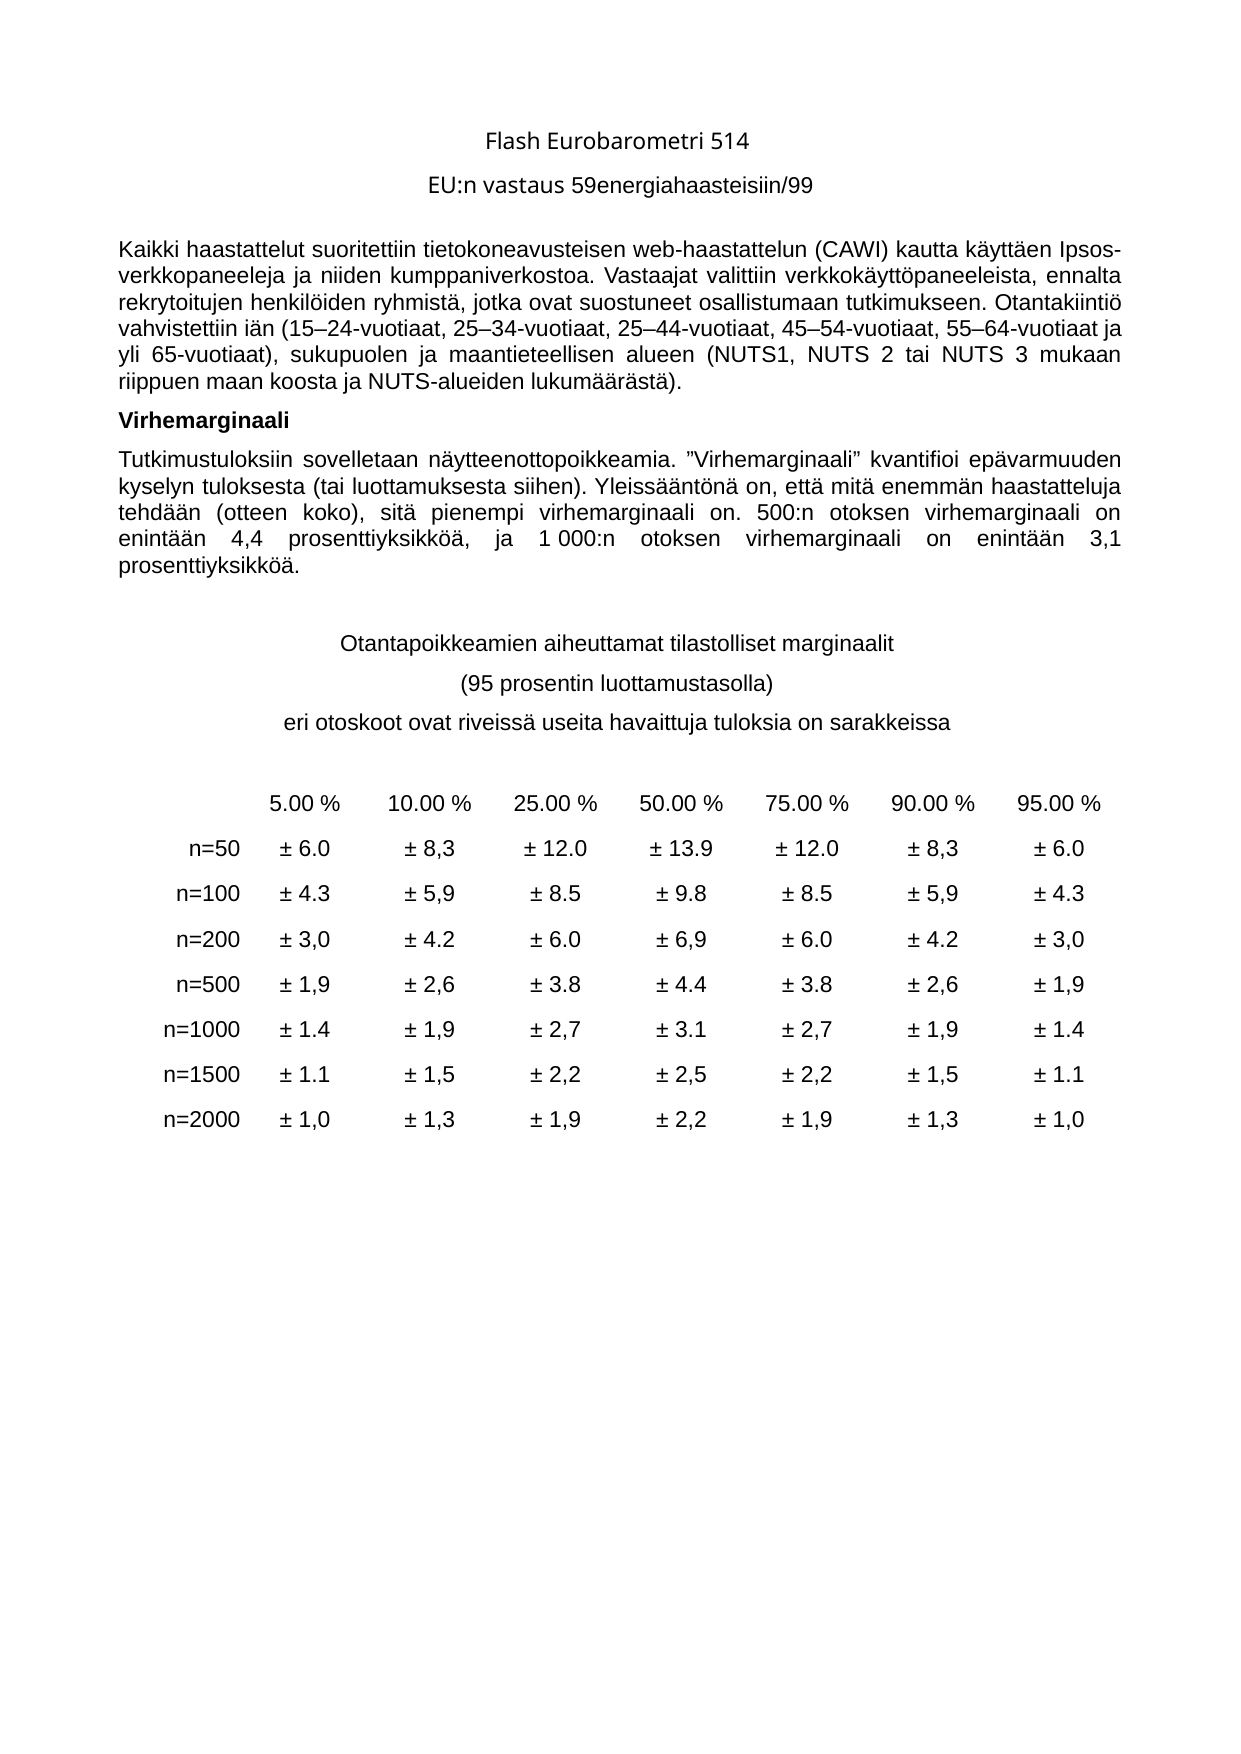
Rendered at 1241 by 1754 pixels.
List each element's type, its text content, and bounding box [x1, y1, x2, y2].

table_cell ± 1,9 [493, 1097, 618, 1142]
text Tutkimustuloksiin sovelletaan näytteenottopoikkeamia. ”Virhemarginaali” kvantifioi epävarmuuden kyselyn tuloksesta (tai luottamuksesta siihen). Yleissääntönä on, että mitä enemmän haastatteluja tehdään (otteen koko), sitä pienempi virhemarginaali on. 500:n otoksen virhemarginaali on enintään 4,4 prosenttiyksikköä, ja 1 000:n otoksen virhemarginaali on enintään 3,1 prosenttiyksikköä. [118, 446, 1122, 578]
table_cell n=1000 [118, 1006, 243, 1051]
table_cell n=50 [118, 826, 243, 871]
text (95 prosentin luottamustasolla) [118, 669, 1122, 696]
table_cell ± 3.8 [493, 961, 618, 1006]
text eri otoskoot ovat riveissä useita havaittuja tuloksia on sarakkeissa [118, 709, 1122, 735]
table_cell ± 1,9 [243, 961, 367, 1006]
table_cell ± 1,9 [367, 1006, 492, 1051]
table_cell ± 1,5 [367, 1051, 492, 1097]
table_header 5,00 % [243, 781, 367, 826]
table_cell ± 4.4 [618, 961, 744, 1006]
table_header 95,00 % [996, 781, 1122, 826]
text Virhemarginaali [118, 407, 1122, 433]
table_cell ± 4.3 [996, 871, 1122, 916]
table_cell n=100 [118, 871, 243, 916]
table_cell ± 1,5 [870, 1051, 996, 1097]
table_cell ± 1.4 [243, 1006, 367, 1051]
table_cell ± 2,7 [493, 1006, 618, 1051]
table_cell ± 8.5 [744, 871, 870, 916]
table_cell ± 1.1 [996, 1051, 1122, 1097]
table_cell ± 4.2 [870, 916, 996, 961]
table_cell ± 2,2 [744, 1051, 870, 1097]
table_cell ± 5,9 [870, 871, 996, 916]
table_cell ± 1,0 [996, 1097, 1122, 1142]
table_cell ± 6.0 [493, 916, 618, 961]
table_cell n=500 [118, 961, 243, 1006]
table_cell ± 1,0 [243, 1097, 367, 1142]
table_cell ± 6.0 [243, 826, 367, 871]
table_cell ± 2,7 [744, 1006, 870, 1051]
table_cell ± 6,9 [618, 916, 744, 961]
table_header 25,00 % [493, 781, 618, 826]
table_cell ± 1,3 [870, 1097, 996, 1142]
table_cell ± 1,9 [870, 1006, 996, 1051]
table_cell ± 12.0 [744, 826, 870, 871]
table_cell ± 9.8 [618, 871, 744, 916]
table_cell ± 2,2 [618, 1097, 744, 1142]
table_header 90,00 % [870, 781, 996, 826]
table_cell ± 12.0 [493, 826, 618, 871]
table_header 75,00 % [744, 781, 870, 826]
table_cell ± 3,0 [243, 916, 367, 961]
text Kaikki haastattelut suoritettiin tietokoneavusteisen web-haastattelun (CAWI) kautta käyttäen Ipsos-verkkopaneeleja ja niiden kumppaniverkostoa. Vastaajat valittiin verkkokäyttöpaneeleista, ennalta rekrytoitujen henkilöiden ryhmistä, jotka ovat suostuneet osallistumaan tutkimukseen. Otantakiintiö vahvistettiin iän (15–24-vuotiaat, 25–34-vuotiaat, 25–44-vuotiaat, 45–54-vuotiaat, 55–64-vuotiaat ja yli 65-vuotiaat), sukupuolen ja maantieteellisen alueen (NUTS1, NUTS 2 tai NUTS 3 mukaan riippuen maan koosta ja NUTS-alueiden lukumäärästä). [118, 236, 1122, 394]
table_header 10,00 % [367, 781, 492, 826]
table_cell n=200 [118, 916, 243, 961]
table_cell ± 6.0 [996, 826, 1122, 871]
text Otantapoikkeamien aiheuttamat tilastolliset marginaalit [118, 630, 1122, 657]
table_cell ± 2,2 [493, 1051, 618, 1097]
table_cell ± 2,6 [870, 961, 996, 1006]
table_cell ± 8,3 [870, 826, 996, 871]
table_cell ± 6.0 [744, 916, 870, 961]
table_cell ± 2,5 [618, 1051, 744, 1097]
table_cell n=2000 [118, 1097, 243, 1142]
table_cell ± 5,9 [367, 871, 492, 916]
table_cell ± 4.3 [243, 871, 367, 916]
table_cell ± 1.1 [243, 1051, 367, 1097]
table_cell ± 1,3 [367, 1097, 492, 1142]
table_cell ± 3,0 [996, 916, 1122, 961]
table_cell ± 13.9 [618, 826, 744, 871]
table_header 50,00 % [618, 781, 744, 826]
table_cell n=1500 [118, 1051, 243, 1097]
table_cell ± 2,6 [367, 961, 492, 1006]
table_cell ± 3.1 [618, 1006, 744, 1051]
table_cell ± 8.5 [493, 871, 618, 916]
table_cell ± 4.2 [367, 916, 492, 961]
table_cell ± 1,9 [996, 961, 1122, 1006]
table_cell ± 1.4 [996, 1006, 1122, 1051]
table_cell ± 3.8 [744, 961, 870, 1006]
table_cell ± 1,9 [744, 1097, 870, 1142]
table_header [118, 781, 243, 826]
table_cell ± 8,3 [367, 826, 492, 871]
